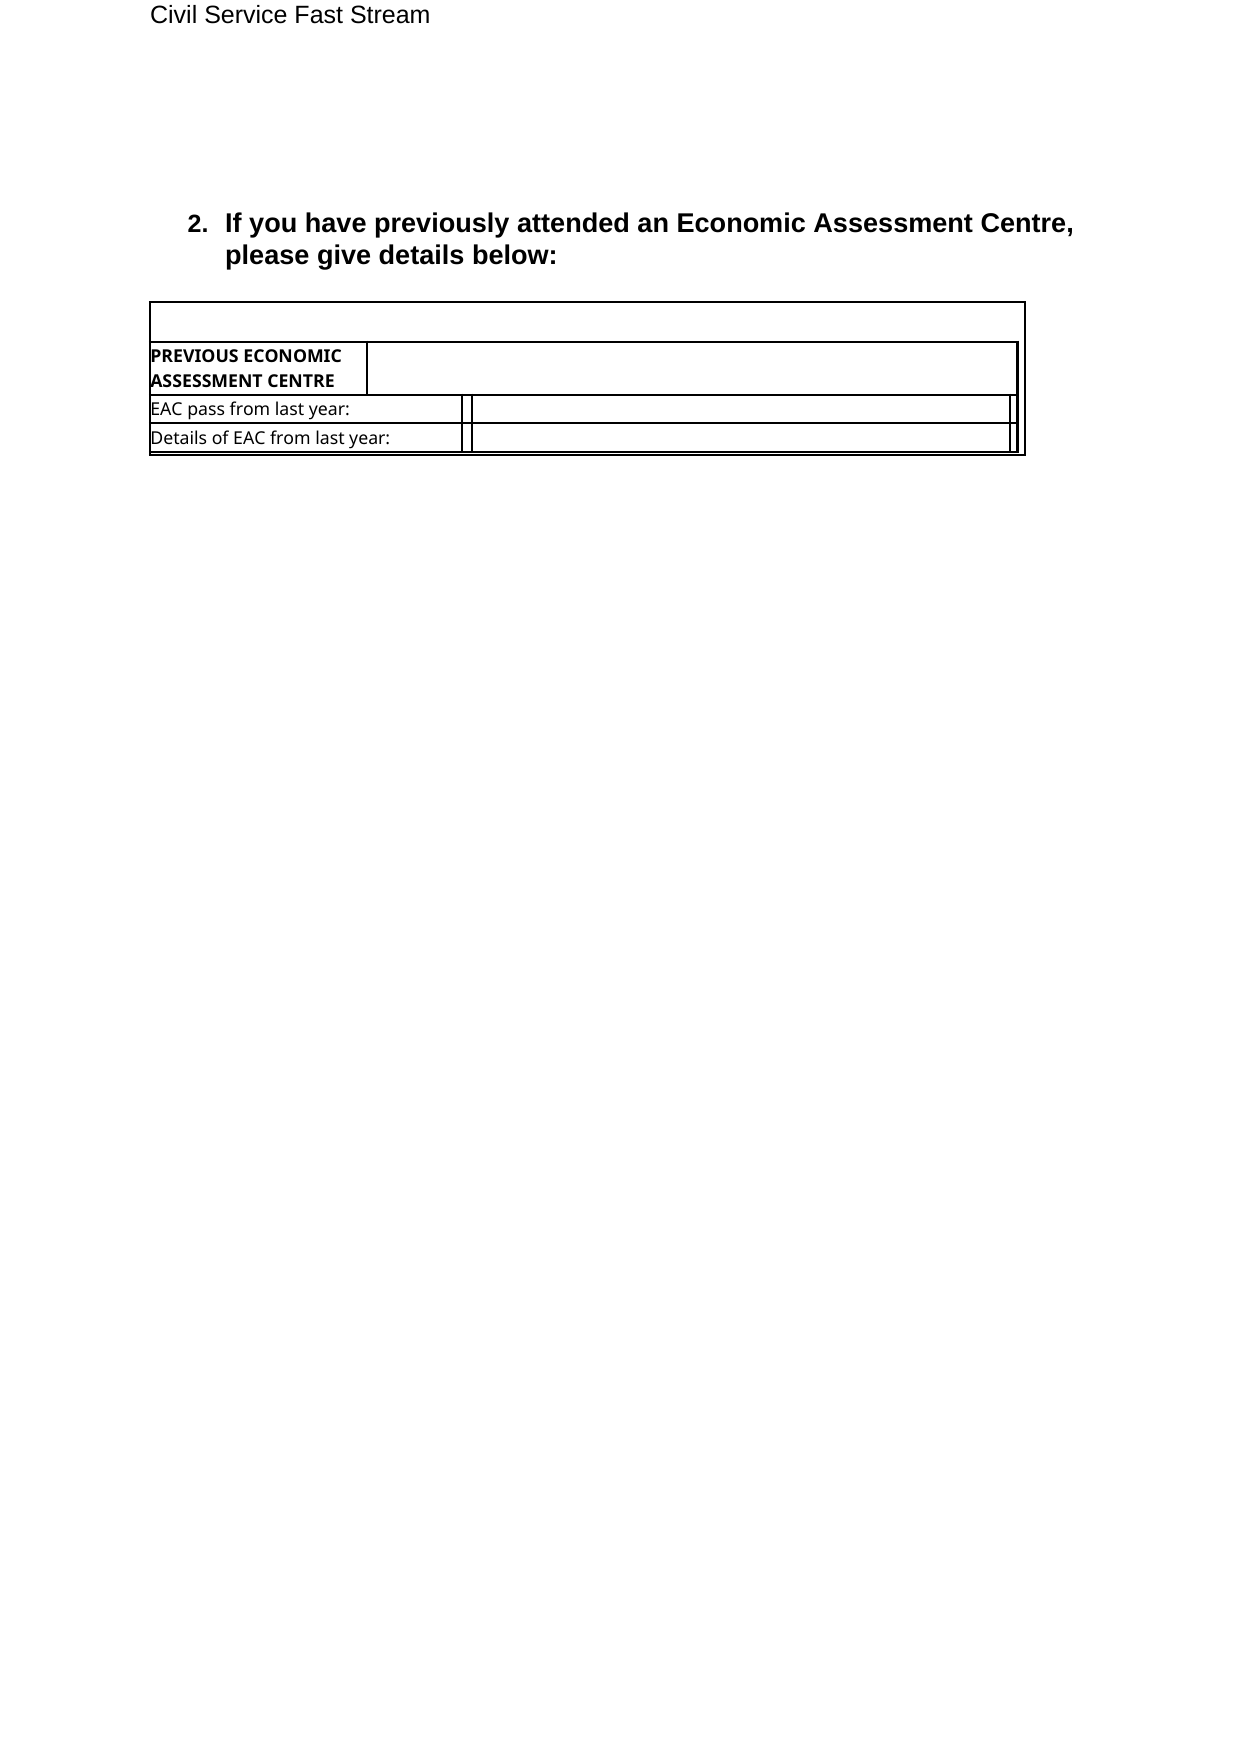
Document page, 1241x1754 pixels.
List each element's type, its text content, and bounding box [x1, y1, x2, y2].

table_cell [1011, 396, 1016, 422]
table_cell [473, 396, 1009, 422]
table_cell [463, 396, 471, 422]
table_cell [1011, 424, 1016, 451]
table_cell Details of EAC from last year: [151, 424, 461, 451]
list If you have previously attended an Economic Assessment Centre, please give details below: [187, 207, 1090, 270]
table_header [368, 343, 1016, 393]
table_cell [473, 424, 1009, 451]
table_header PREVIOUS ECONOMIC ASSESSMENT CENTRE [151, 343, 366, 393]
table_cell [463, 424, 471, 451]
table_header [151, 303, 1024, 454]
table_cell EAC pass from last year: [151, 396, 461, 422]
